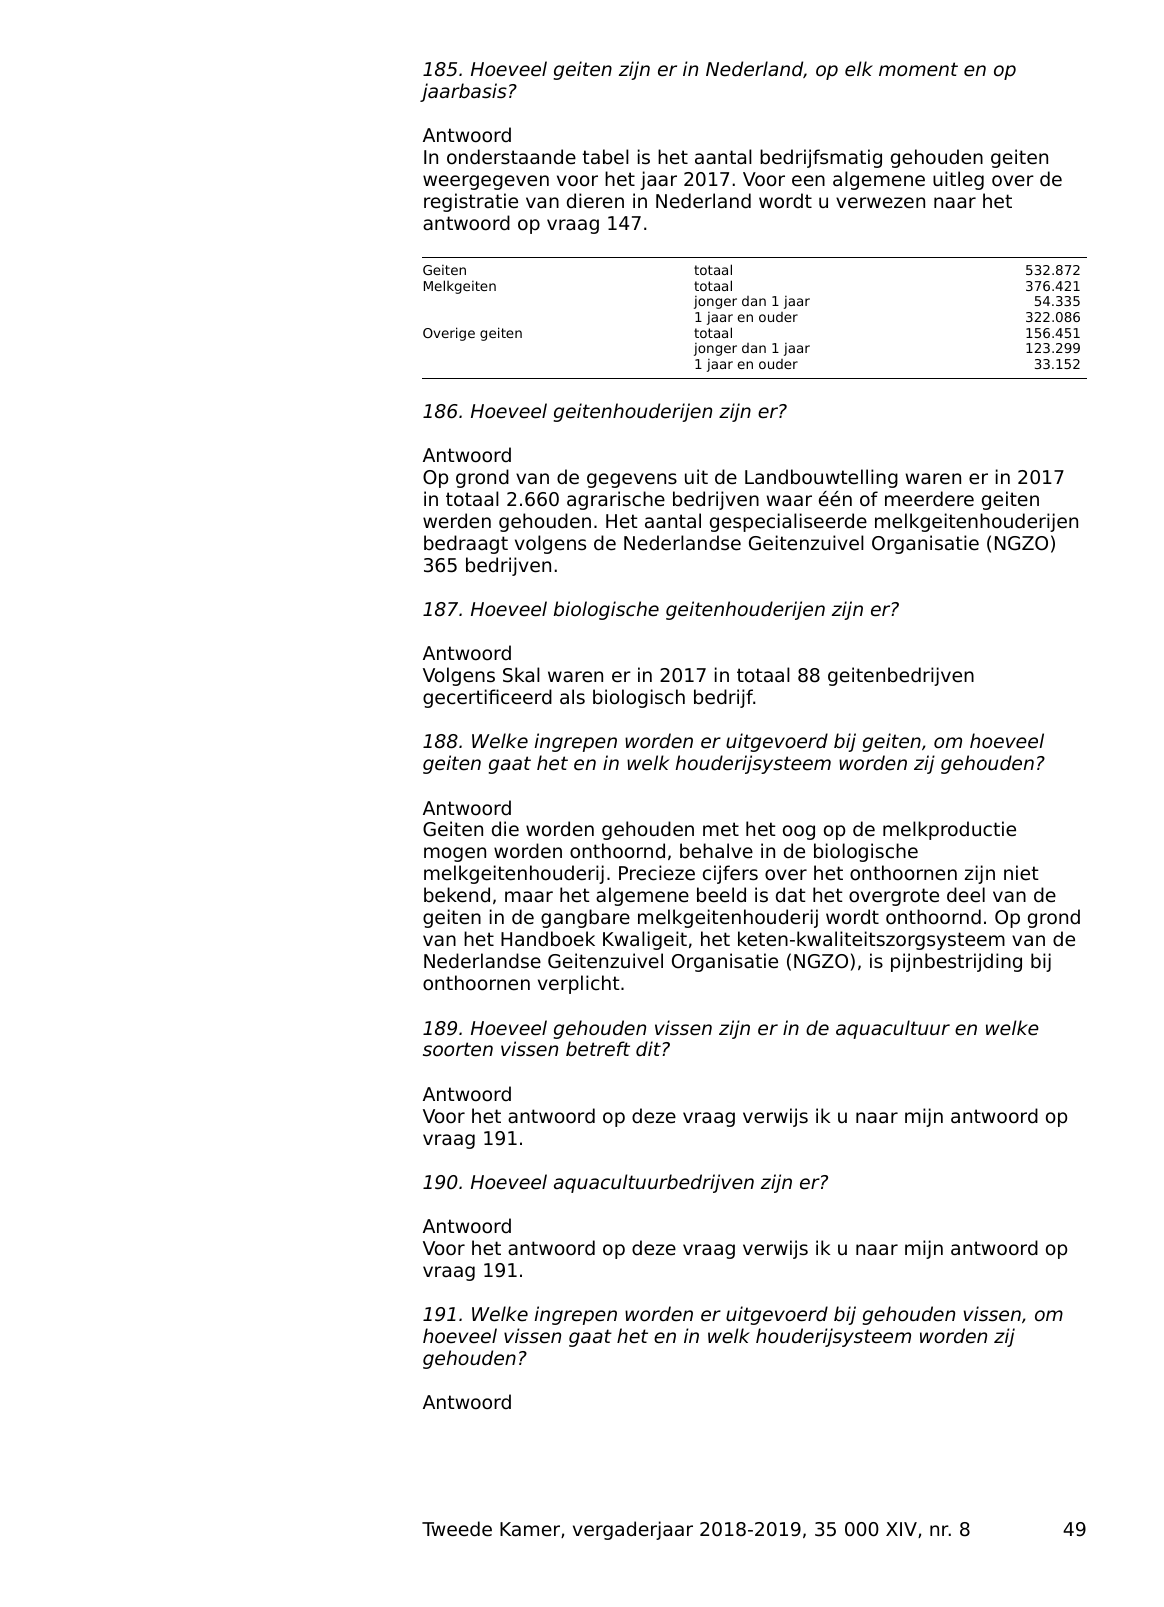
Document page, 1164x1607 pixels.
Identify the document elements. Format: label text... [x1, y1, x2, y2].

table_cell [422, 341, 688, 357]
text Geiten die worden gehouden met het oog op de melkproductie mogen worden onthoornd, behalve in de biologische melkgeitenhouderij. Precieze cijfers over het onthoornen zijn niet bekend, maar het algemene beeld is dat het overgrote deel van de geiten in de gangbare melkgeitenhouderij wordt onthoornd. Op grond van het Handboek Kwaligeit, het keten-kwaliteitszorgsysteem van de Nederlandse Geitenzuivel Organisatie (NGZO), is pijnbestrijding bij onthoornen verplicht. [422, 819, 1087, 995]
text Voor het antwoord op deze vraag verwijs ik u naar mijn antwoord op vraag 191. [422, 1106, 1087, 1149]
table_cell Melkgeiten [422, 279, 688, 294]
text Voor het antwoord op deze vraag verwijs ik u naar mijn antwoord op vraag 191. [422, 1238, 1087, 1282]
text 191. Welke ingrepen worden er uitgevoerd bij gehouden vissen, om hoeveel vissen gaat het en in welk houderijsysteem worden zij gehouden? [422, 1304, 1087, 1370]
text Antwoord [422, 643, 1087, 665]
table_cell 322.086 [954, 310, 1087, 326]
text Antwoord [422, 1083, 1087, 1106]
table_cell jonger dan 1 jaar [688, 341, 954, 357]
text 190. Hoeveel aquacultuurbedrijven zijn er? [422, 1172, 1087, 1194]
table_cell 156.451 [954, 326, 1087, 341]
text 185. Hoeveel geiten zijn er in Nederland, op elk moment en op jaarbasis? [422, 59, 1087, 103]
table_header 532.872 [954, 258, 1087, 278]
table_cell 54.335 [954, 294, 1087, 310]
text Antwoord [422, 1392, 1087, 1414]
text 189. Hoeveel gehouden vissen zijn er in de aquacultuur en welke soorten vissen betreft dit? [422, 1017, 1087, 1061]
text 187. Hoeveel biologische geitenhouderijen zijn er? [422, 599, 1087, 621]
table_cell totaal [688, 279, 954, 294]
text Op grond van de gegevens uit de Landbouwtelling waren er in 2017 in totaal 2.660 agrarische bedrijven waar één of meerdere geiten werden gehouden. Het aantal gespecialiseerde melkgeitenhouderijen bedraagt volgens de Nederlandse Geitenzuivel Organisatie (NGZO) 365 bedrijven. [422, 467, 1087, 577]
text Volgens Skal waren er in 2017 in totaal 88 geitenbedrijven gecertificeerd als biologisch bedrijf. [422, 665, 1087, 709]
table_cell totaal [688, 326, 954, 341]
text 188. Welke ingrepen worden er uitgevoerd bij geiten, om hoeveel geiten gaat het en in welk houderijsysteem worden zij gehouden? [422, 731, 1087, 775]
table_cell jonger dan 1 jaar [688, 294, 954, 310]
table_cell [422, 294, 688, 310]
table_cell 1 jaar en ouder [688, 310, 954, 326]
text Antwoord [422, 125, 1087, 147]
table_cell Overige geiten [422, 326, 688, 341]
table_cell 376.421 [954, 279, 1087, 294]
table_cell [422, 357, 688, 377]
text Antwoord [422, 1216, 1087, 1238]
table_cell [422, 310, 688, 326]
text Antwoord [422, 797, 1087, 819]
text Antwoord [422, 445, 1087, 467]
text 186. Hoeveel geitenhouderijen zijn er? [422, 401, 1087, 423]
table_cell 123.299 [954, 341, 1087, 357]
table_header Geiten [422, 258, 688, 278]
text In onderstaande tabel is het aantal bedrijfsmatig gehouden geiten weergegeven voor het jaar 2017. Voor een algemene uitleg over de registratie van dieren in Nederland wordt u verwezen naar het antwoord op vraag 147. [422, 147, 1087, 235]
table_cell 1 jaar en ouder [688, 357, 954, 377]
table_cell 33.152 [954, 357, 1087, 377]
table_header totaal [688, 258, 954, 278]
